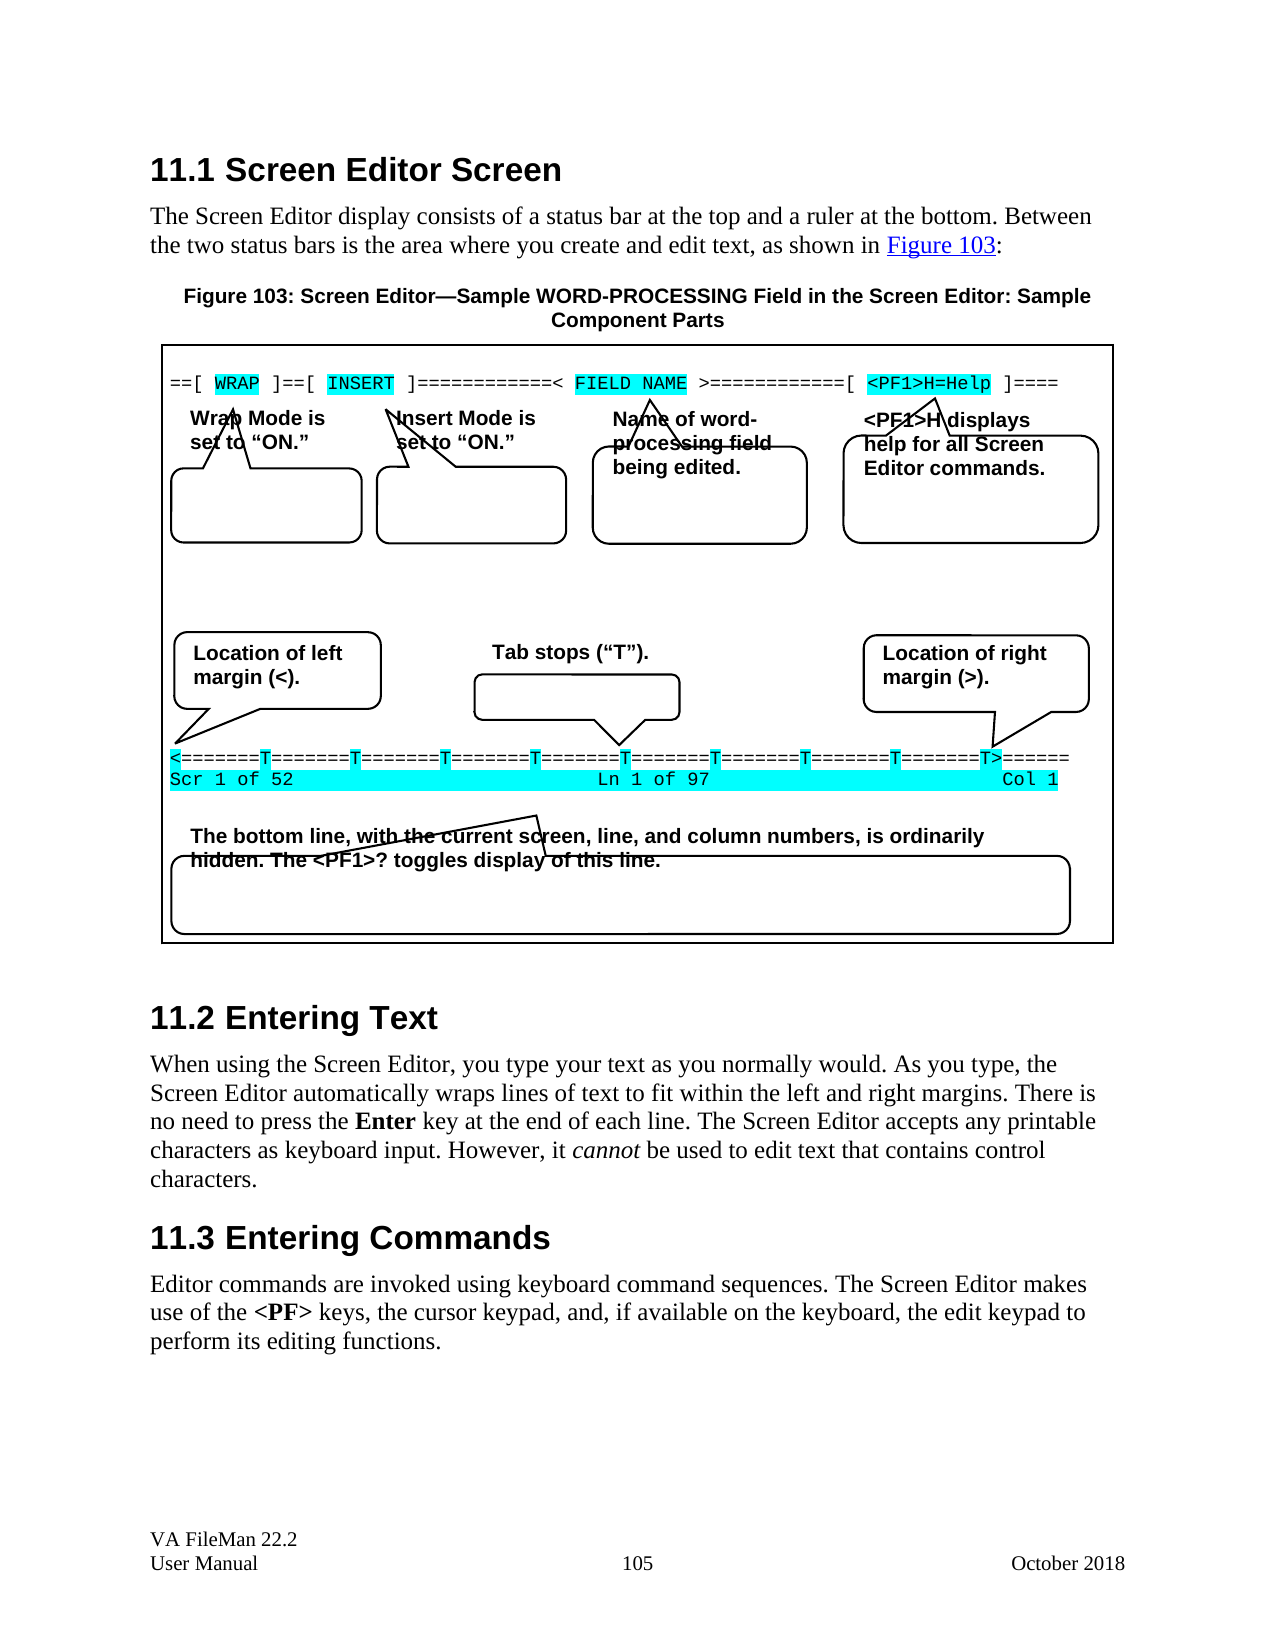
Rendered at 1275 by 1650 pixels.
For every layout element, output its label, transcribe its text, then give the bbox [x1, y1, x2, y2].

text Location of left margin (<). [193, 641, 362, 689]
text Location of right margin (>). [882, 641, 1070, 689]
text <=======T=======T=======T=======T=======T=======T=======T=======T=======T>====== [163, 740, 1112, 762]
text Figure 103: Screen Editor—Sample WORD-PROCESSING Field in the Screen Editor: Sample Component Parts [150, 283, 1125, 331]
subtitle Entering Commands [150, 1218, 1125, 1256]
text Wrap Mode is set to “ON.” [190, 406, 343, 454]
subtitle Entering Text [150, 998, 1125, 1036]
text The Screen Editor display consists of a status bar at the top and a ruler at the bottom. Between the two status bars is the area where you create and edit text, as shown in Figure 103: [150, 201, 1125, 258]
text Tab stops (“T”). [492, 639, 662, 663]
text <PF1>H displays help for all Screen Editor commands. [864, 407, 1078, 479]
text The bottom line, with the current screen, line, and column numbers, is ordinarily hidden. The <PF1>? toggles display of this line. [190, 824, 1051, 872]
subtitle Screen Editor Screen [150, 150, 1125, 188]
text When using the Screen Editor, you type your text as you normally would. As you type, the Screen Editor automatically wraps lines of text to fit within the left and right margins. There is no need to press the Enter key at the end of each line. The Screen Editor accepts any printable characters as keyboard input. However, it cannot be used to edit text that contains control characters. [150, 1049, 1125, 1193]
text Editor commands are invoked using keyboard command sequences. The Screen Editor makes use of the <PF> keys, the cursor keypad, and, if available on the keyboard, the edit keypad to perform its editing functions. [150, 1269, 1125, 1355]
text Insert Mode is set to “ON.” [396, 406, 548, 454]
text Name of word-processing field being edited. [612, 407, 787, 479]
text Scr 1 of 52 Ln 1 of 97 Col 1 [163, 762, 1112, 791]
text ==[ WRAP ]==[ INSERT ]============< FIELD NAME >============[ <PF1>H=Help ]==== [163, 365, 1112, 395]
